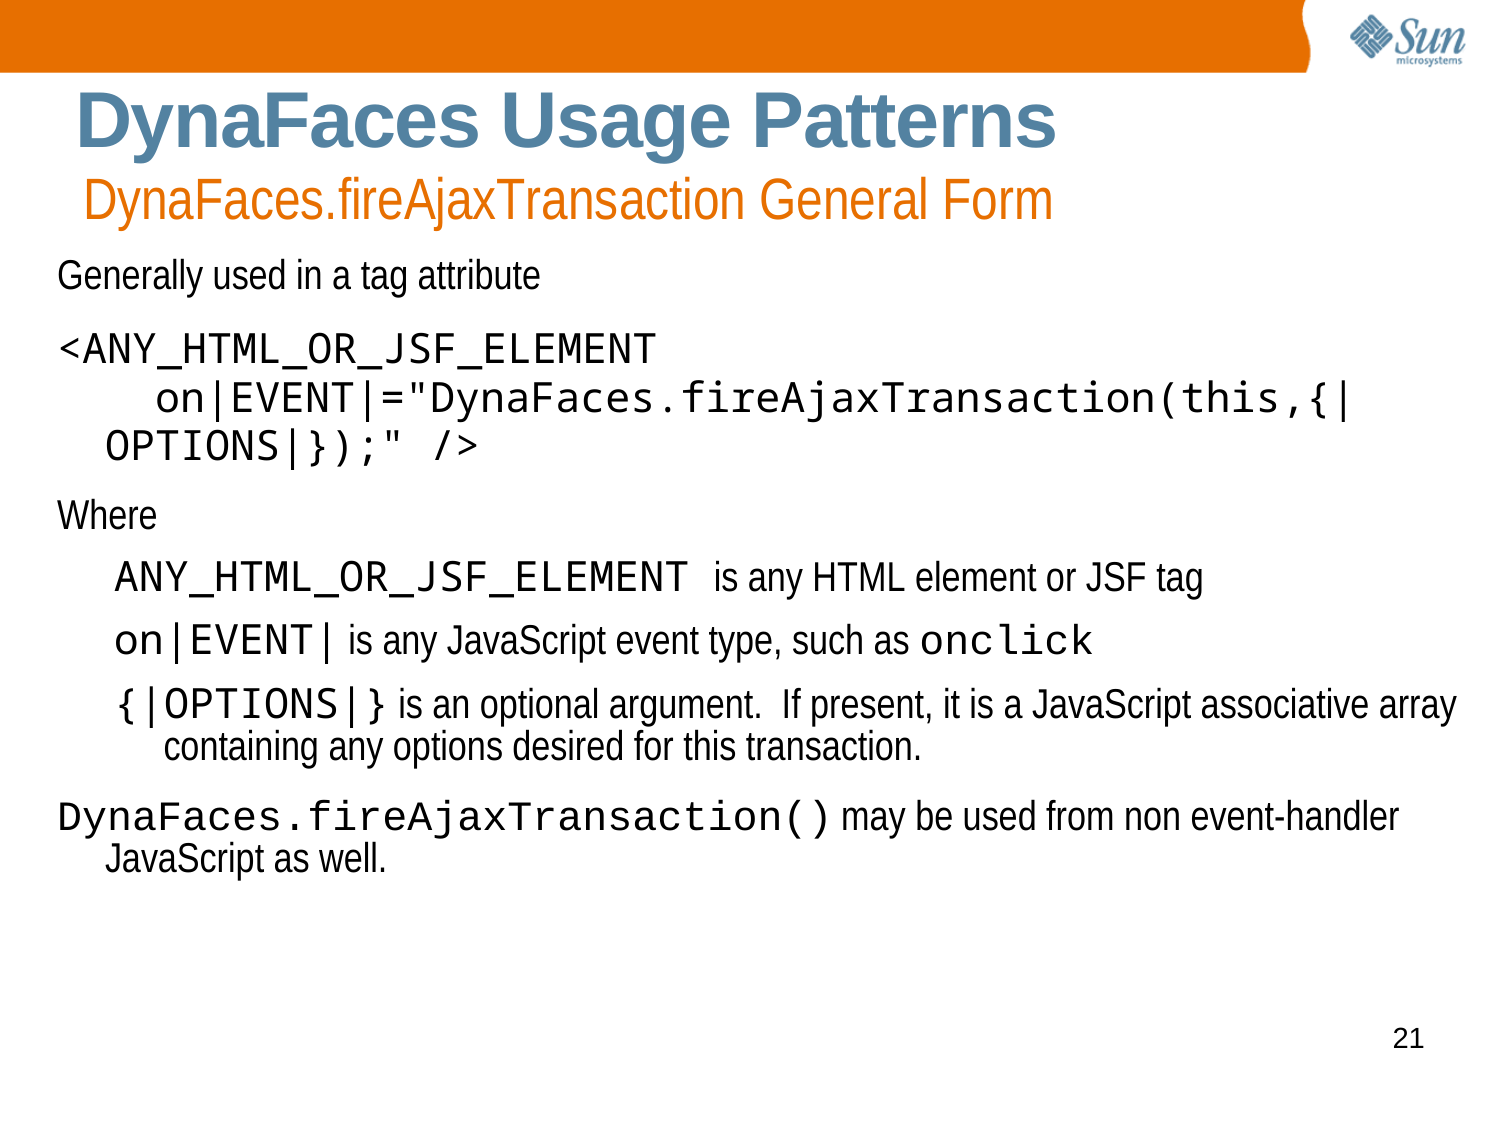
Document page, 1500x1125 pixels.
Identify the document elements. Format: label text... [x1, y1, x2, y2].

title DynaFaces Usage Patterns [75, 83, 1437, 188]
text_box DynaFaces.fireAjaxTransaction General Form [83, 174, 1351, 242]
list Generally used in a tag attribute <ANY_HTML_OR_JSF_ELEMENT on|EVENT|="DynaFaces.fireAjaxTransaction(this,{|OPTIONS|});" /> Where ANY_HTML_OR_JSF_ELEMENT is any HTML element or JSF tag on|EVENT| is any JavaScript event type, such as onclick {|OPTIONS|} is an optional argument. If present, it is a JavaScript associative array containing any options desired for this transaction. DynaFaces.fireAjaxTransaction() may be used from non event-handler JavaScript as well. [37, 257, 1463, 1017]
picture [0, 0, 1500, 75]
